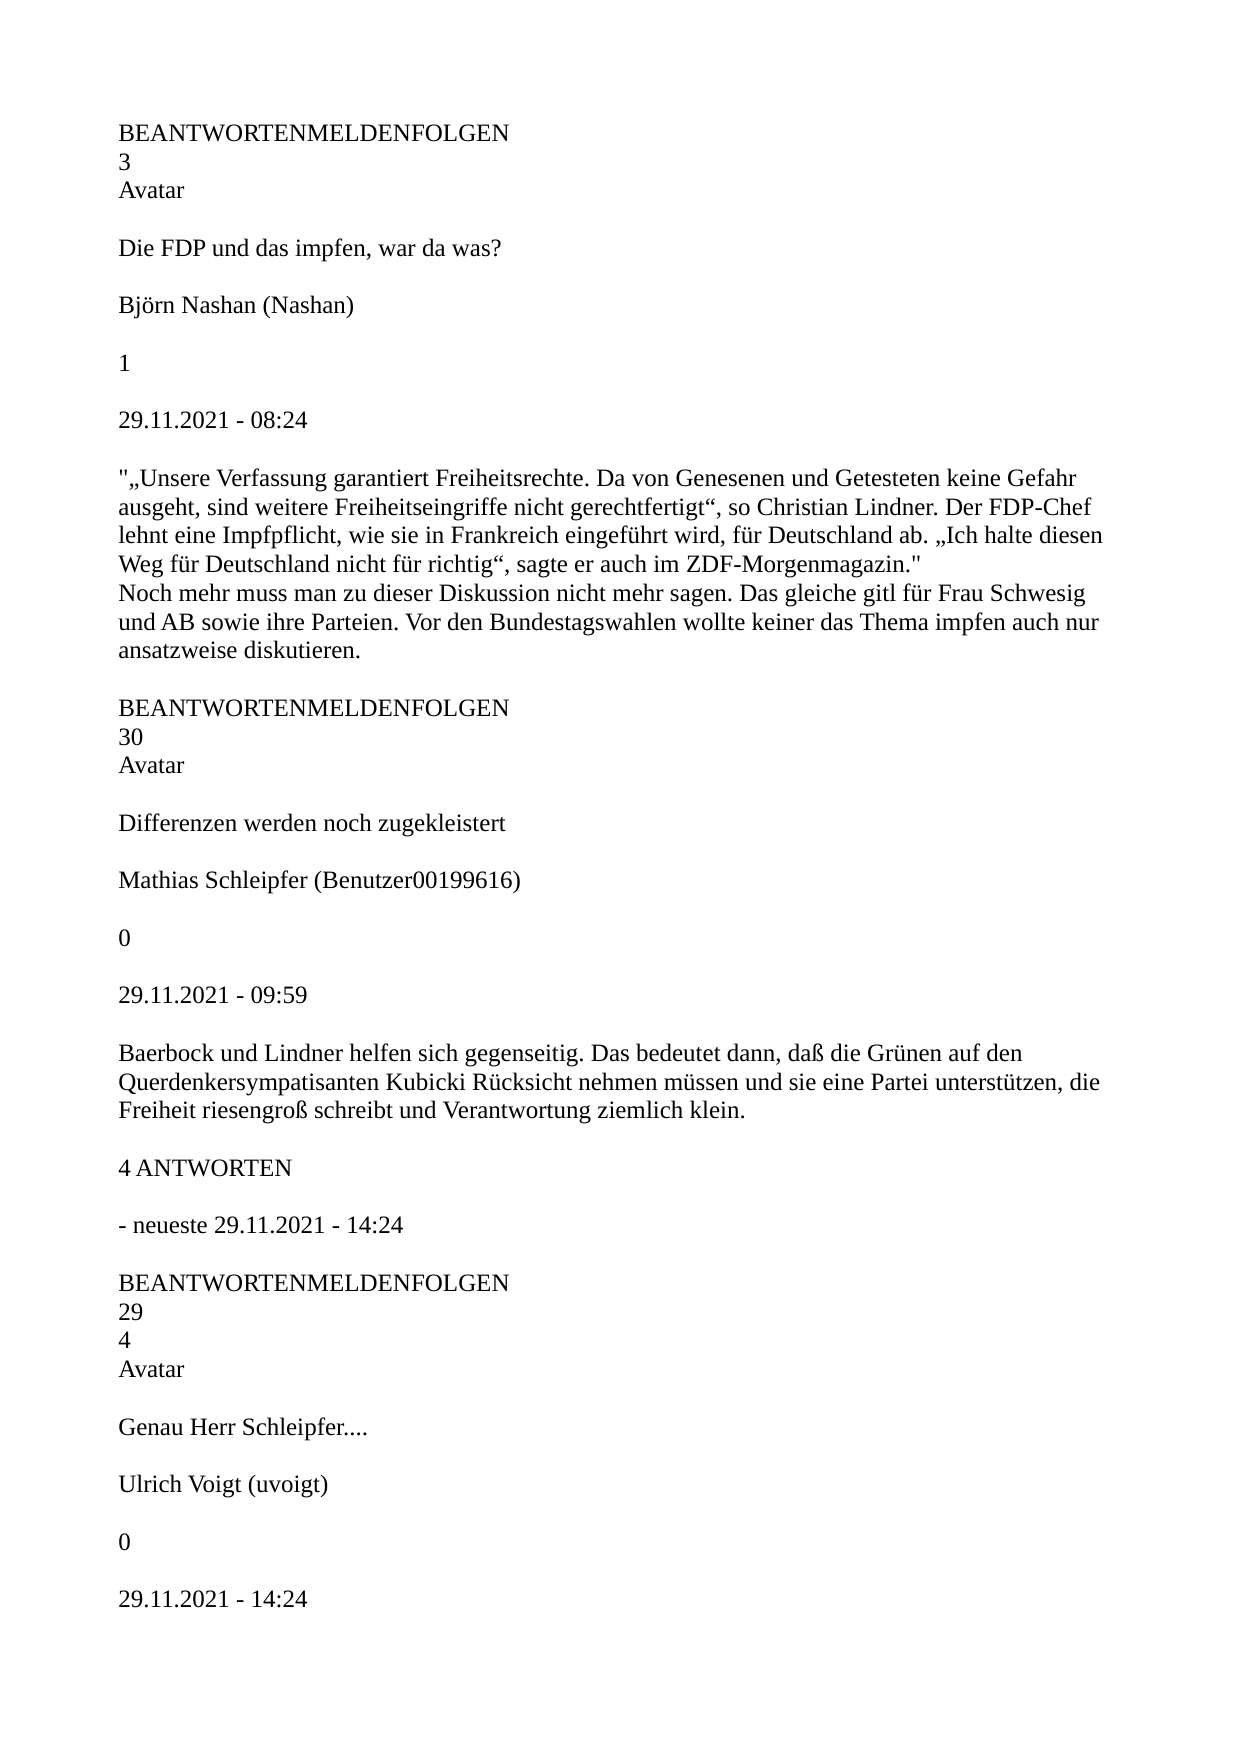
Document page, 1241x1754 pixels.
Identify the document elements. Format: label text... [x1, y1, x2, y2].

text Avatar [118, 751, 1122, 779]
text 3 [118, 147, 1122, 176]
text Baerbock und Lindner helfen sich gegenseitig. Das bedeutet dann, daß die Grünen auf den Querdenkersympatisanten Kubicki Rücksicht nehmen müssen und sie eine Partei unterstützen, die Freiheit riesengroß schreibt und Verantwortung ziemlich klein. [118, 1038, 1122, 1124]
text 29.11.2021 - 09:59 [118, 981, 1122, 1009]
text BEANTWORTENMELDENFOLGEN [118, 118, 1122, 147]
text "„Unsere Verfassung garantiert Freiheitsrechte. Da von Genesenen und Getesteten keine Gefahr ausgeht, sind weitere Freiheitseingriffe nicht gerechtfertigt“, so Christian Lindner. Der FDP-Chef lehnt eine Impfpflicht, wie sie in Frankreich eingeführt wird, für Deutschland ab. „Ich halte diesen Weg für Deutschland nicht für richtig“, sagte er auch im ZDF-Morgenmagazin." [118, 463, 1122, 578]
text Noch mehr muss man zu dieser Diskussion nicht mehr sagen. Das gleiche gitl für Frau Schwesig und AB sowie ihre Parteien. Vor den Bundestagswahlen wollte keiner das Thema impfen auch nur ansatzweise diskutieren. [118, 578, 1122, 664]
text Mathias Schleipfer (Benutzer00199616) [118, 866, 1122, 894]
text 0 [118, 923, 1122, 952]
text Differenzen werden noch zugekleistert [118, 808, 1122, 837]
text Genau Herr Schleipfer.... [118, 1412, 1122, 1441]
text 0 [118, 1527, 1122, 1556]
text - neueste 29.11.2021 - 14:24 [118, 1211, 1122, 1239]
text 4 [118, 1326, 1122, 1354]
text 1 [118, 348, 1122, 377]
text BEANTWORTENMELDENFOLGEN [118, 693, 1122, 722]
text Avatar [118, 1354, 1122, 1383]
text Björn Nashan (Nashan) [118, 291, 1122, 319]
text 29.11.2021 - 08:24 [118, 406, 1122, 434]
text BEANTWORTENMELDENFOLGEN [118, 1268, 1122, 1297]
text Die FDP und das impfen, war da was? [118, 233, 1122, 262]
text Ulrich Voigt (uvoigt) [118, 1469, 1122, 1498]
text 4 ANTWORTEN [118, 1153, 1122, 1182]
text 30 [118, 722, 1122, 751]
text 29 [118, 1297, 1122, 1326]
text Avatar [118, 176, 1122, 204]
text 29.11.2021 - 14:24 [118, 1584, 1122, 1613]
